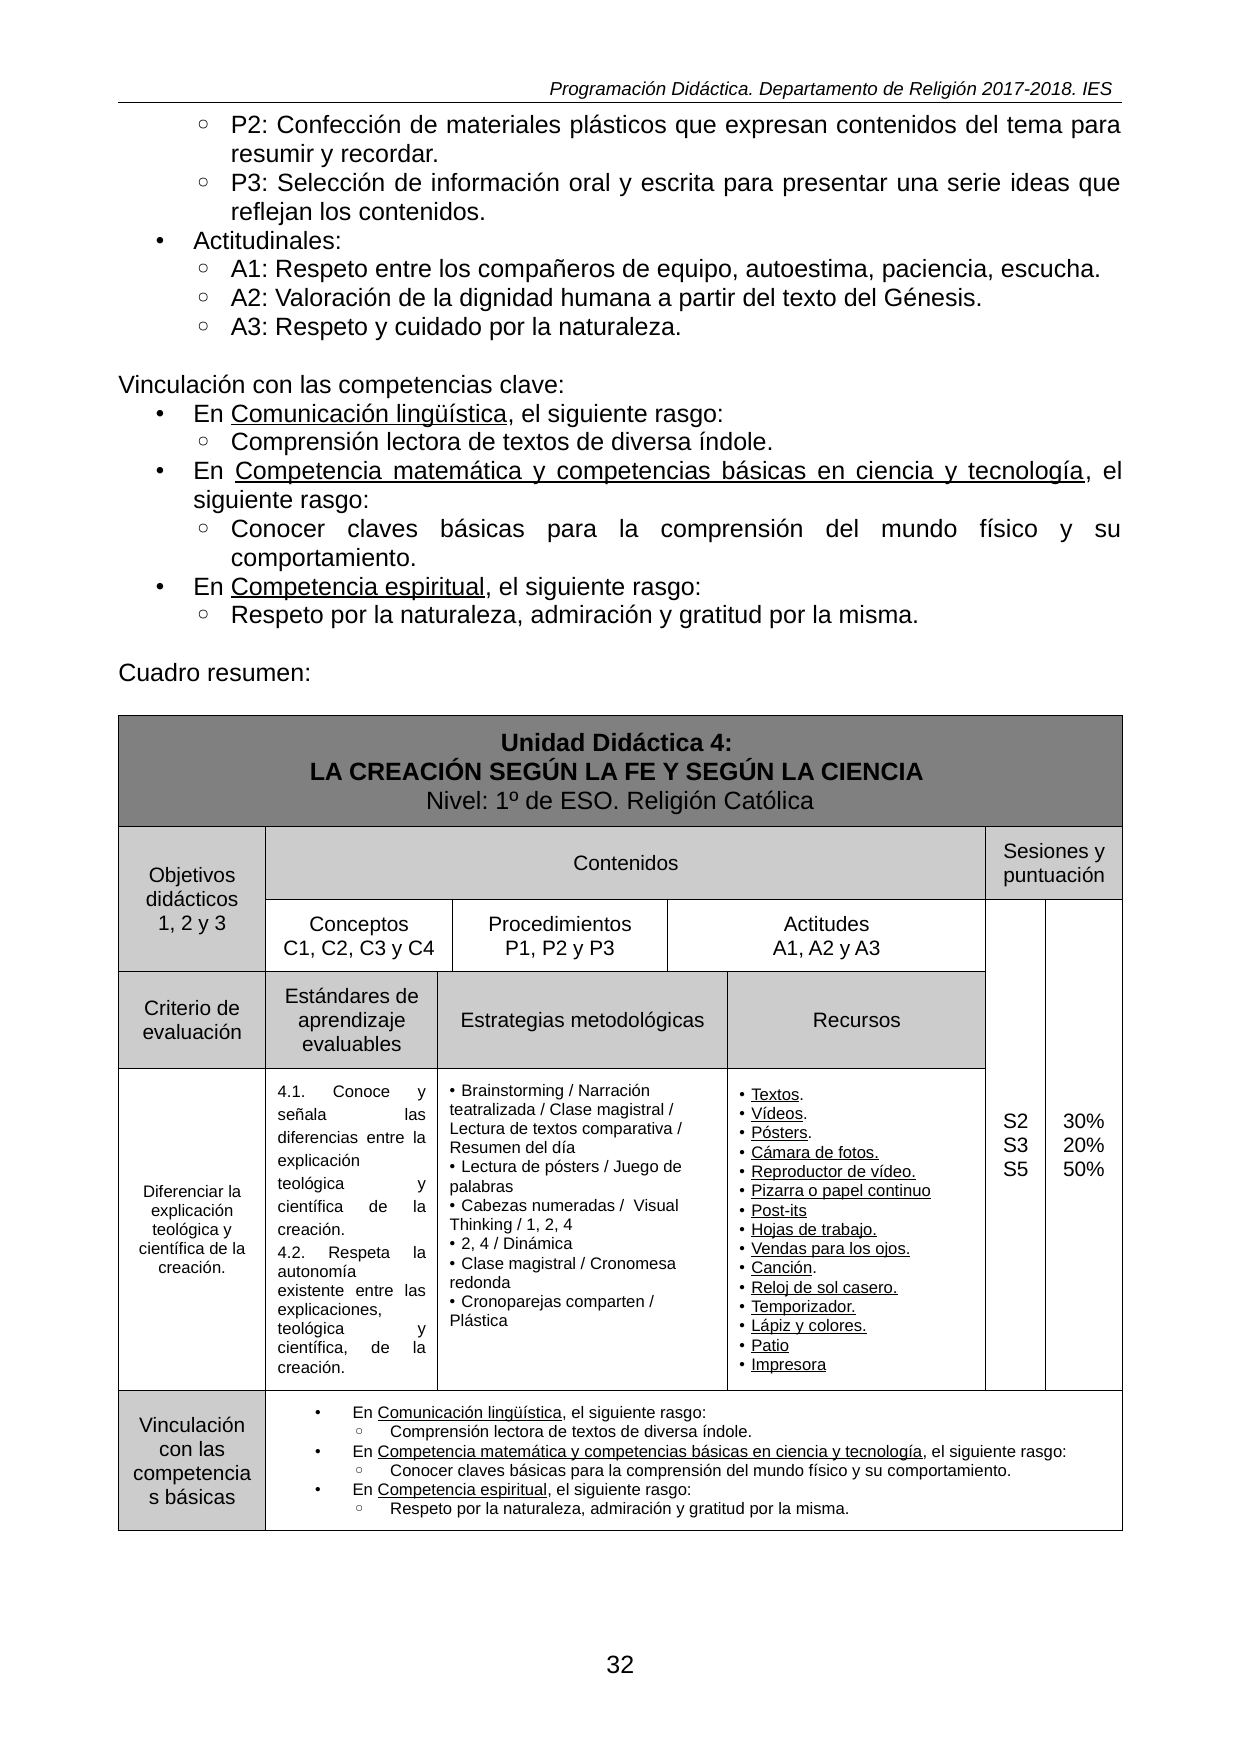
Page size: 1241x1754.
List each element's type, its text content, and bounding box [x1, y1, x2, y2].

list P2: Confección de materiales plásticos que expresan contenidos del tema para resumir y recordar. [193, 110, 1122, 168]
list Comprensión lectora de textos de diversa índole. [193, 427, 1122, 456]
list En Competencia espiritual, el siguiente rasgo: [156, 571, 1122, 600]
table_cell Recursos [728, 972, 985, 1068]
table_cell Vinculación con las competencias básicas [119, 1391, 265, 1530]
table_cell Conceptos C1, C2, C3 y C4 [266, 900, 452, 971]
list Actitudinales: [156, 226, 1122, 254]
list P3: Selección de información oral y escrita para presentar una serie ideas que reflejan los contenidos. [193, 168, 1122, 226]
table_cell Brainstorming / Narración teatralizada / Clase magistral / Lectura de textos comparativa / Resumen del día Lectura de pósters / Juego de palabras Cabezas numeradas / Visual Thinking / 1, 2, 4 2, 4 / Dinámica Clase magistral / Cronomesa redonda Cronoparejas comparten / Plástica [438, 1069, 727, 1390]
text Cuadro resumen: [118, 658, 1122, 687]
table_cell Actitudes A1, A2 y A3 [668, 900, 985, 971]
list Respeto por la naturaleza, admiración y gratitud por la misma. [193, 600, 1122, 629]
list Conocer claves básicas para la comprensión del mundo físico y su comportamiento. [193, 514, 1122, 571]
table_cell Procedimientos P1, P2 y P3 [453, 900, 667, 971]
table_cell Diferenciar la explicación teológica y científica de la creación. [119, 1069, 265, 1390]
text Vinculación con las competencias clave: [118, 370, 1122, 398]
list A3: Respeto y cuidado por la naturaleza. [193, 312, 1122, 341]
table_cell Sesiones y puntuación [986, 827, 1122, 899]
list En Comunicación lingüística, el siguiente rasgo: [156, 398, 1122, 427]
list En Competencia matemática y competencias básicas en ciencia y tecnología, el siguiente rasgo: [156, 456, 1122, 514]
table_cell Objetivos didácticos 1, 2 y 3 [119, 827, 265, 971]
list A1: Respeto entre los compañeros de equipo, autoestima, paciencia, escucha. [193, 254, 1122, 283]
table_cell En Comunicación lingüística, el siguiente rasgo: Comprensión lectora de textos de diversa índole. En Competencia matemática y competencias básicas en ciencia y tecnología, el siguiente rasgo: Conocer claves básicas para la comprensión del mundo físico y su comportamiento. En Competencia espiritual, el siguiente rasgo: Respeto por la naturaleza, admiración y gratitud por la misma. [266, 1391, 1122, 1530]
table_cell Estándares de aprendizaje evaluables [266, 972, 437, 1068]
table_cell Contenidos [266, 827, 985, 899]
table_cell Textos. Vídeos. Pósters. Cámara de fotos. Reproductor de vídeo. Pizarra o papel continuo Post-its Hojas de trabajo. Vendas para los ojos. Canción. Reloj de sol casero. Temporizador. Lápiz y colores. Patio Impresora [728, 1069, 985, 1390]
list A2: Valoración de la dignidad humana a partir del texto del Génesis. [193, 283, 1122, 312]
table_cell 4.1. Conoce y señala las diferencias entre la explicación teológica y científica de la creación. 4.2. Respeta la autonomía existente entre las explicaciones, teológica y científica, de la creación. [266, 1069, 437, 1390]
table_cell Estrategias metodológicas [438, 972, 727, 1068]
table_cell Criterio de evaluación [119, 972, 265, 1068]
table_cell 30% 20% 50% [1046, 900, 1122, 1390]
table_header Unidad Didáctica 4: LA CREACIÓN SEGÚN LA FE Y SEGÚN LA CIENCIA Nivel: 1º de ESO. Religión Católica [119, 716, 1122, 826]
table_cell S2 S3 S5 [986, 900, 1045, 1390]
